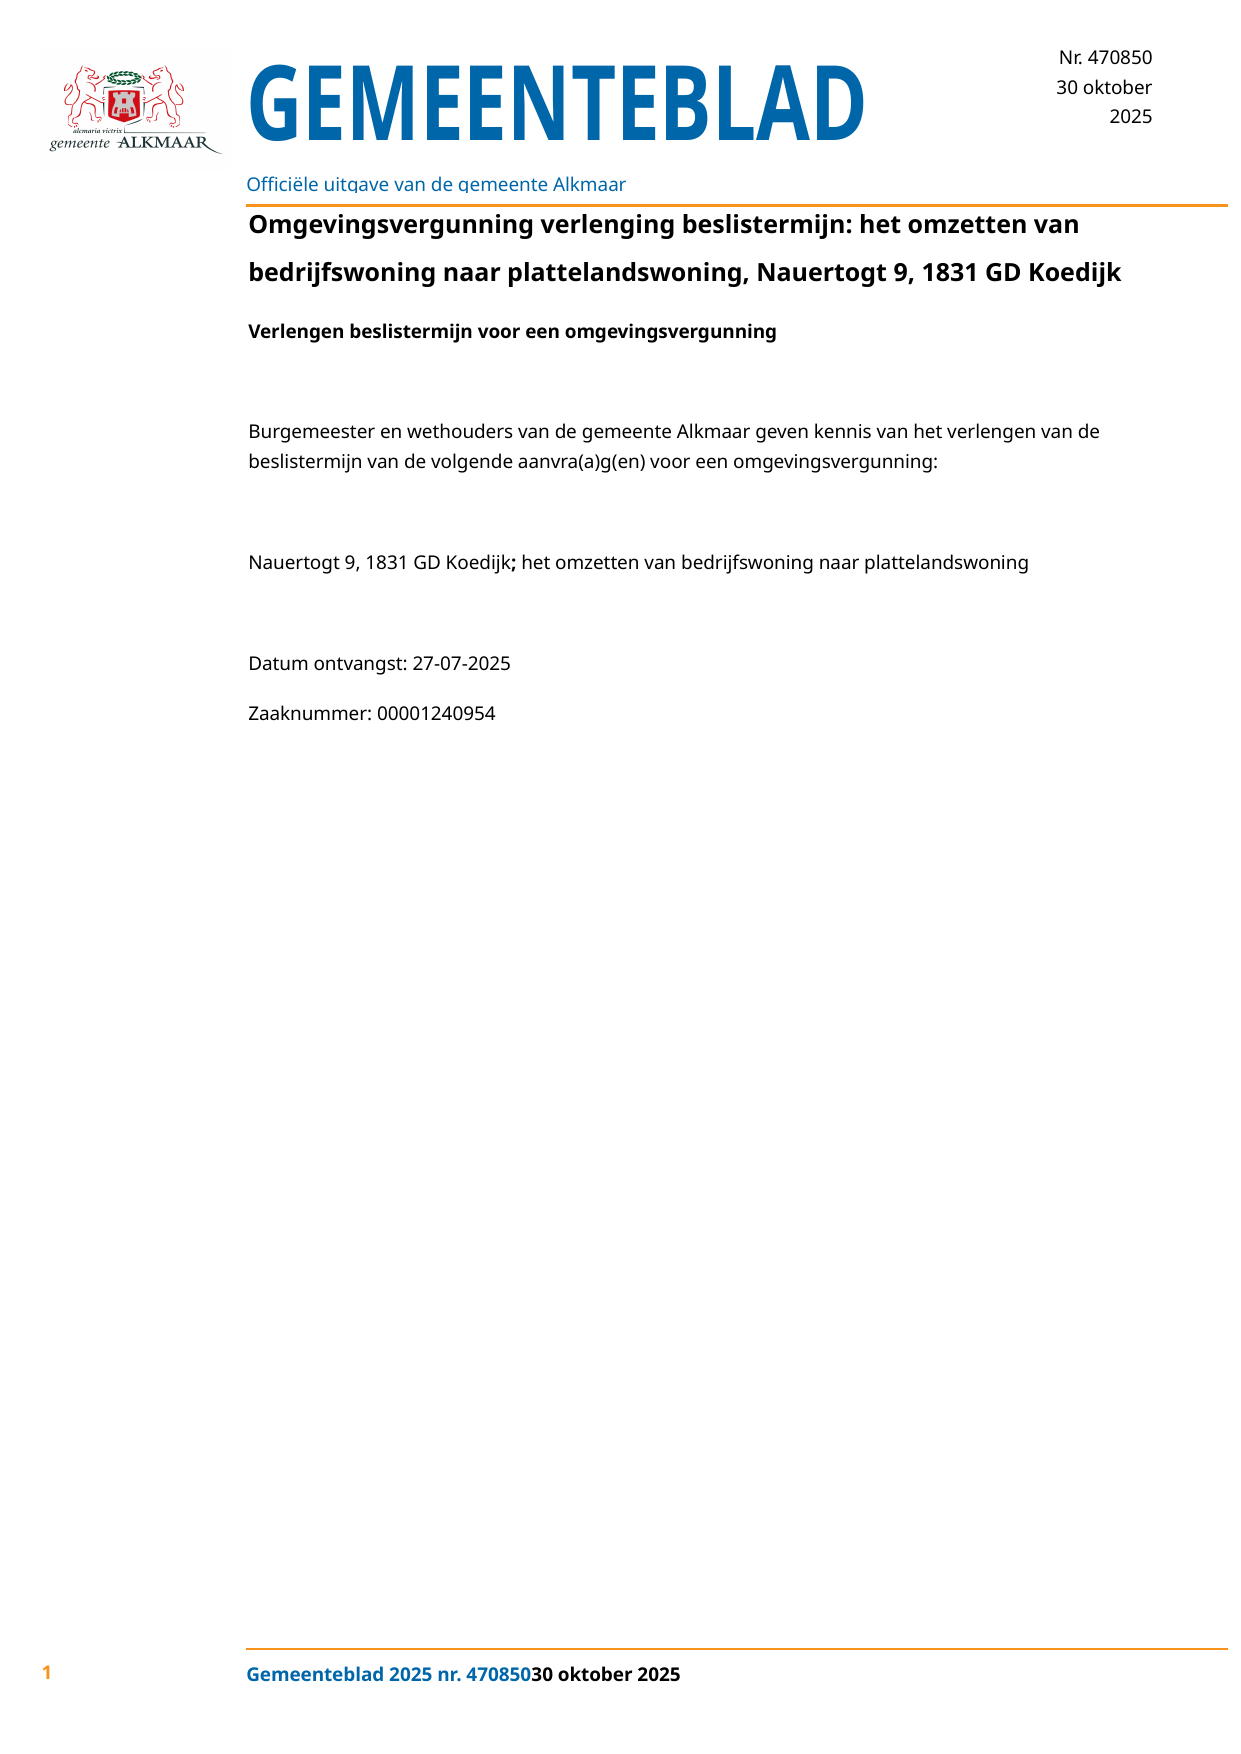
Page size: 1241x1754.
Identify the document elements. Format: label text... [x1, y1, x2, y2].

text Burgemeester en wethouders van de gemeente Alkmaar geven kennis van het verlengen van de beslistermijn van de volgende aanvra(a)g(en) voor een omgevingsvergunning: [248, 419, 1152, 474]
text Verlengen beslistermijn voor een omgevingsvergunning [248, 318, 1152, 344]
text Datum ontvangst: 27-07-2025 [248, 650, 1152, 676]
picture [41, 47, 231, 172]
text Nauertogt 9, 1831 GD Koedijk; het omzetten van bedrijfswoning naar plattelandswoning [248, 549, 1152, 575]
text Zaaknummer: 00001240954 [248, 700, 1152, 726]
text Omgevingsvergunning verlenging beslistermijn: het omzetten van bedrijfswoning naar plattelandswoning, Nauertogt 9, 1831 GD Koedijk [248, 207, 1152, 288]
